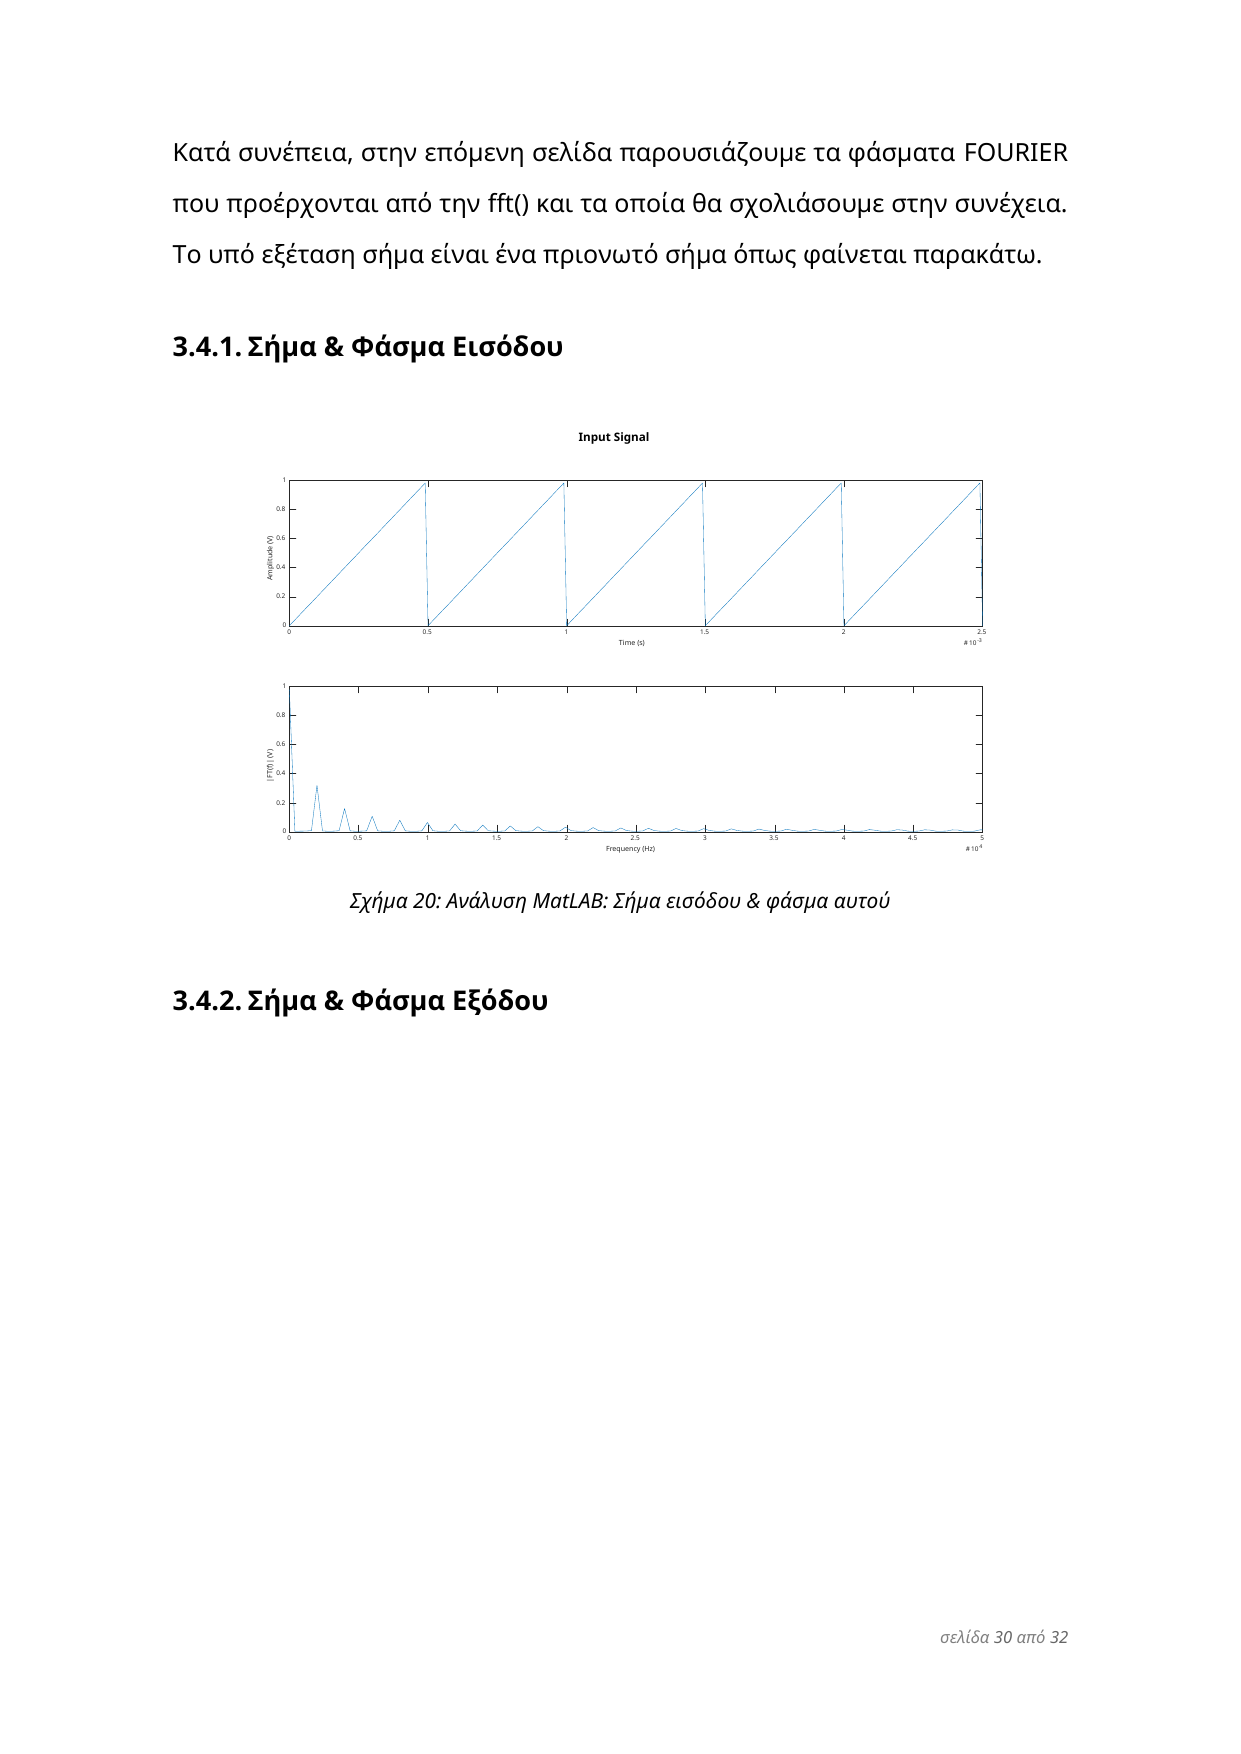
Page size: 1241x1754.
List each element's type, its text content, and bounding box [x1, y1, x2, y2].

subtitle Σήμα & Φάσμα Εξόδου [172, 982, 1068, 1019]
subtitle Σήμα & Φάσμα Εισόδου [172, 327, 1068, 364]
text Κατά συνέπεια, στην επόμενη σελίδα παρουσιάζουμε τα φάσματα FOURIER που προέρχονται από την fft() και τα οποία θα σχολιάσουμε στην συνέχεια. Το υπό εξέταση σήμα είναι ένα πριονωτό σήμα όπως φαίνεται παρακάτω. [172, 135, 1068, 271]
text Σχήμα 20: Ανάλυση MatLAB: Σήμα εισόδου & φάσμα αυτού [172, 881, 1068, 915]
